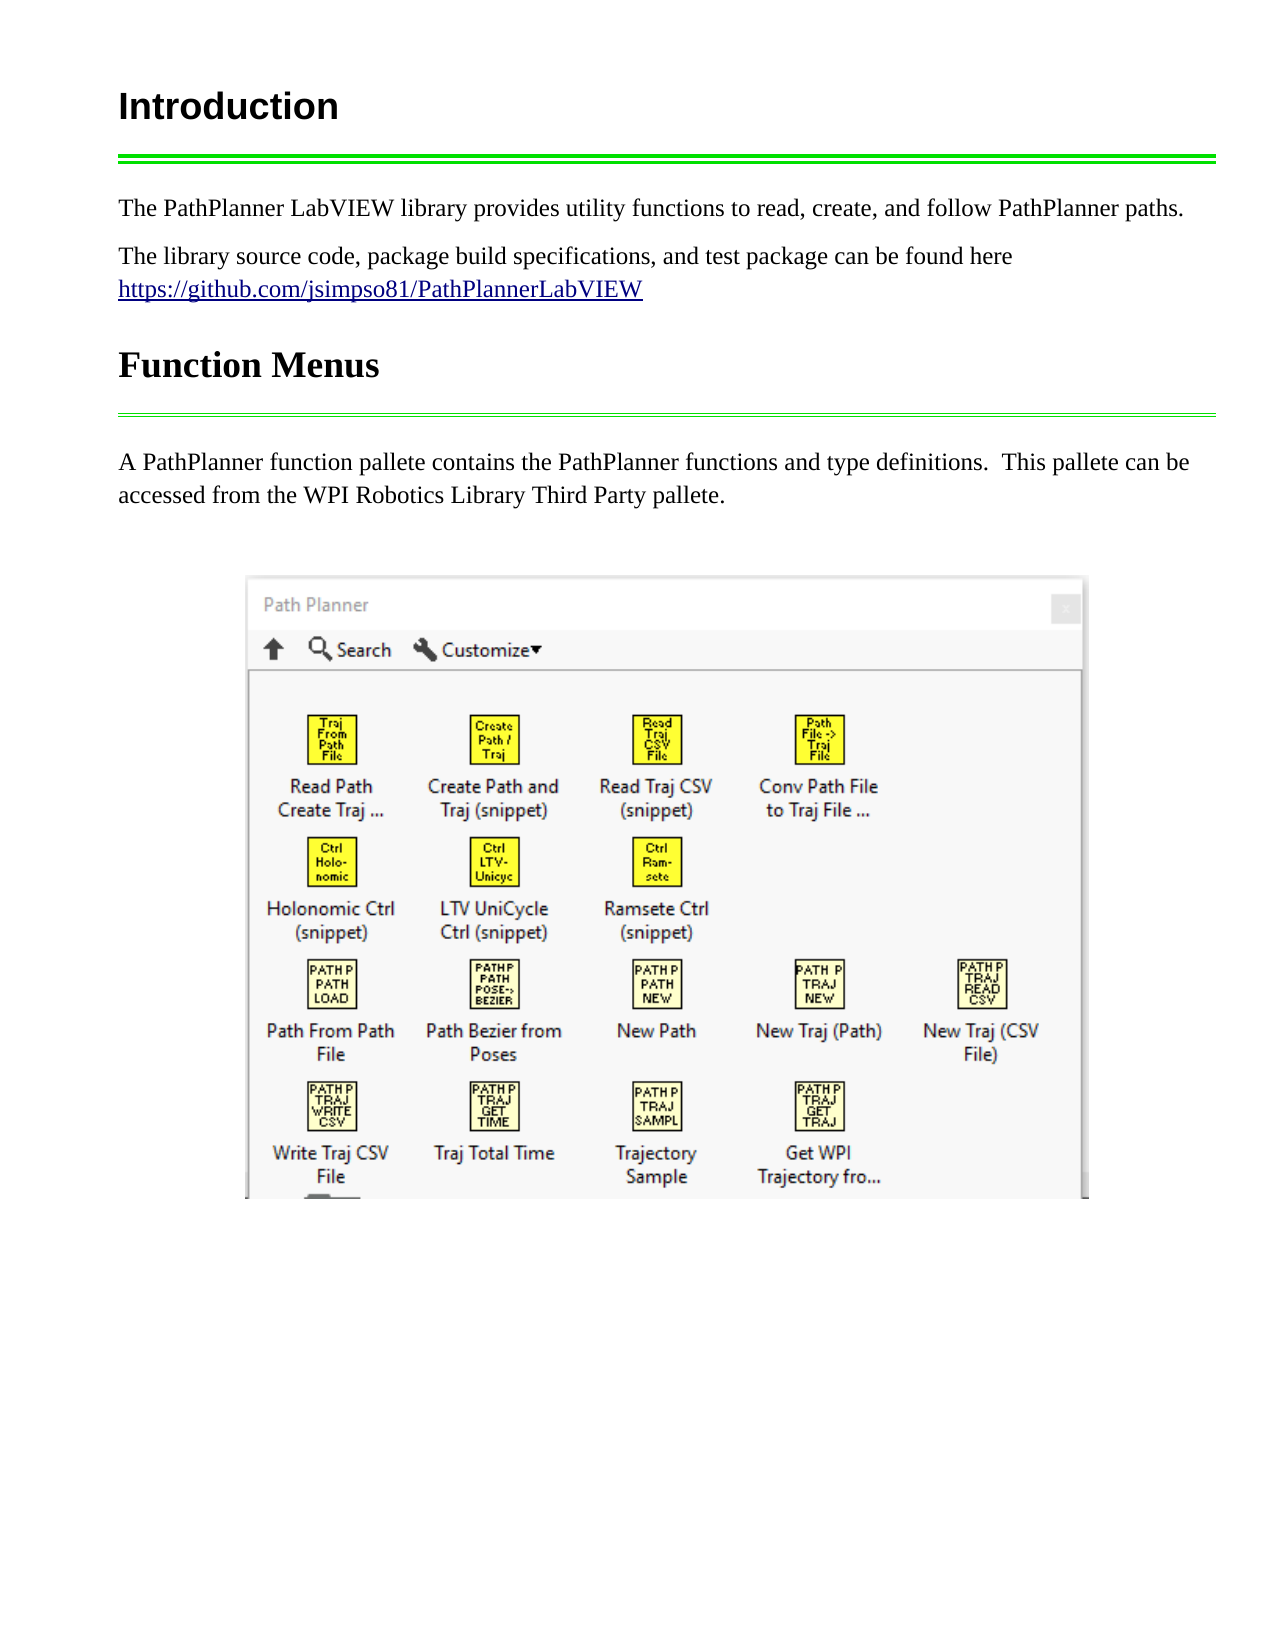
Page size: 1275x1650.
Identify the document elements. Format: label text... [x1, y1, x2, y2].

subtitle Function Menus [118, 342, 1216, 386]
text The PathPlanner LabVIEW library provides utility functions to read, create, and follow PathPlanner paths. [118, 193, 1216, 222]
subtitle Introduction [118, 84, 1216, 128]
text The library source code, package build specifications, and test package can be found here https://github.com/jsimpso81/PathPlannerLabVIEW [118, 241, 1216, 303]
text A PathPlanner function pallete contains the PathPlanner functions and type definitions. This pallete can be accessed from the WPI Robotics Library Third Party pallete. [118, 447, 1216, 508]
picture [245, 575, 1089, 1199]
